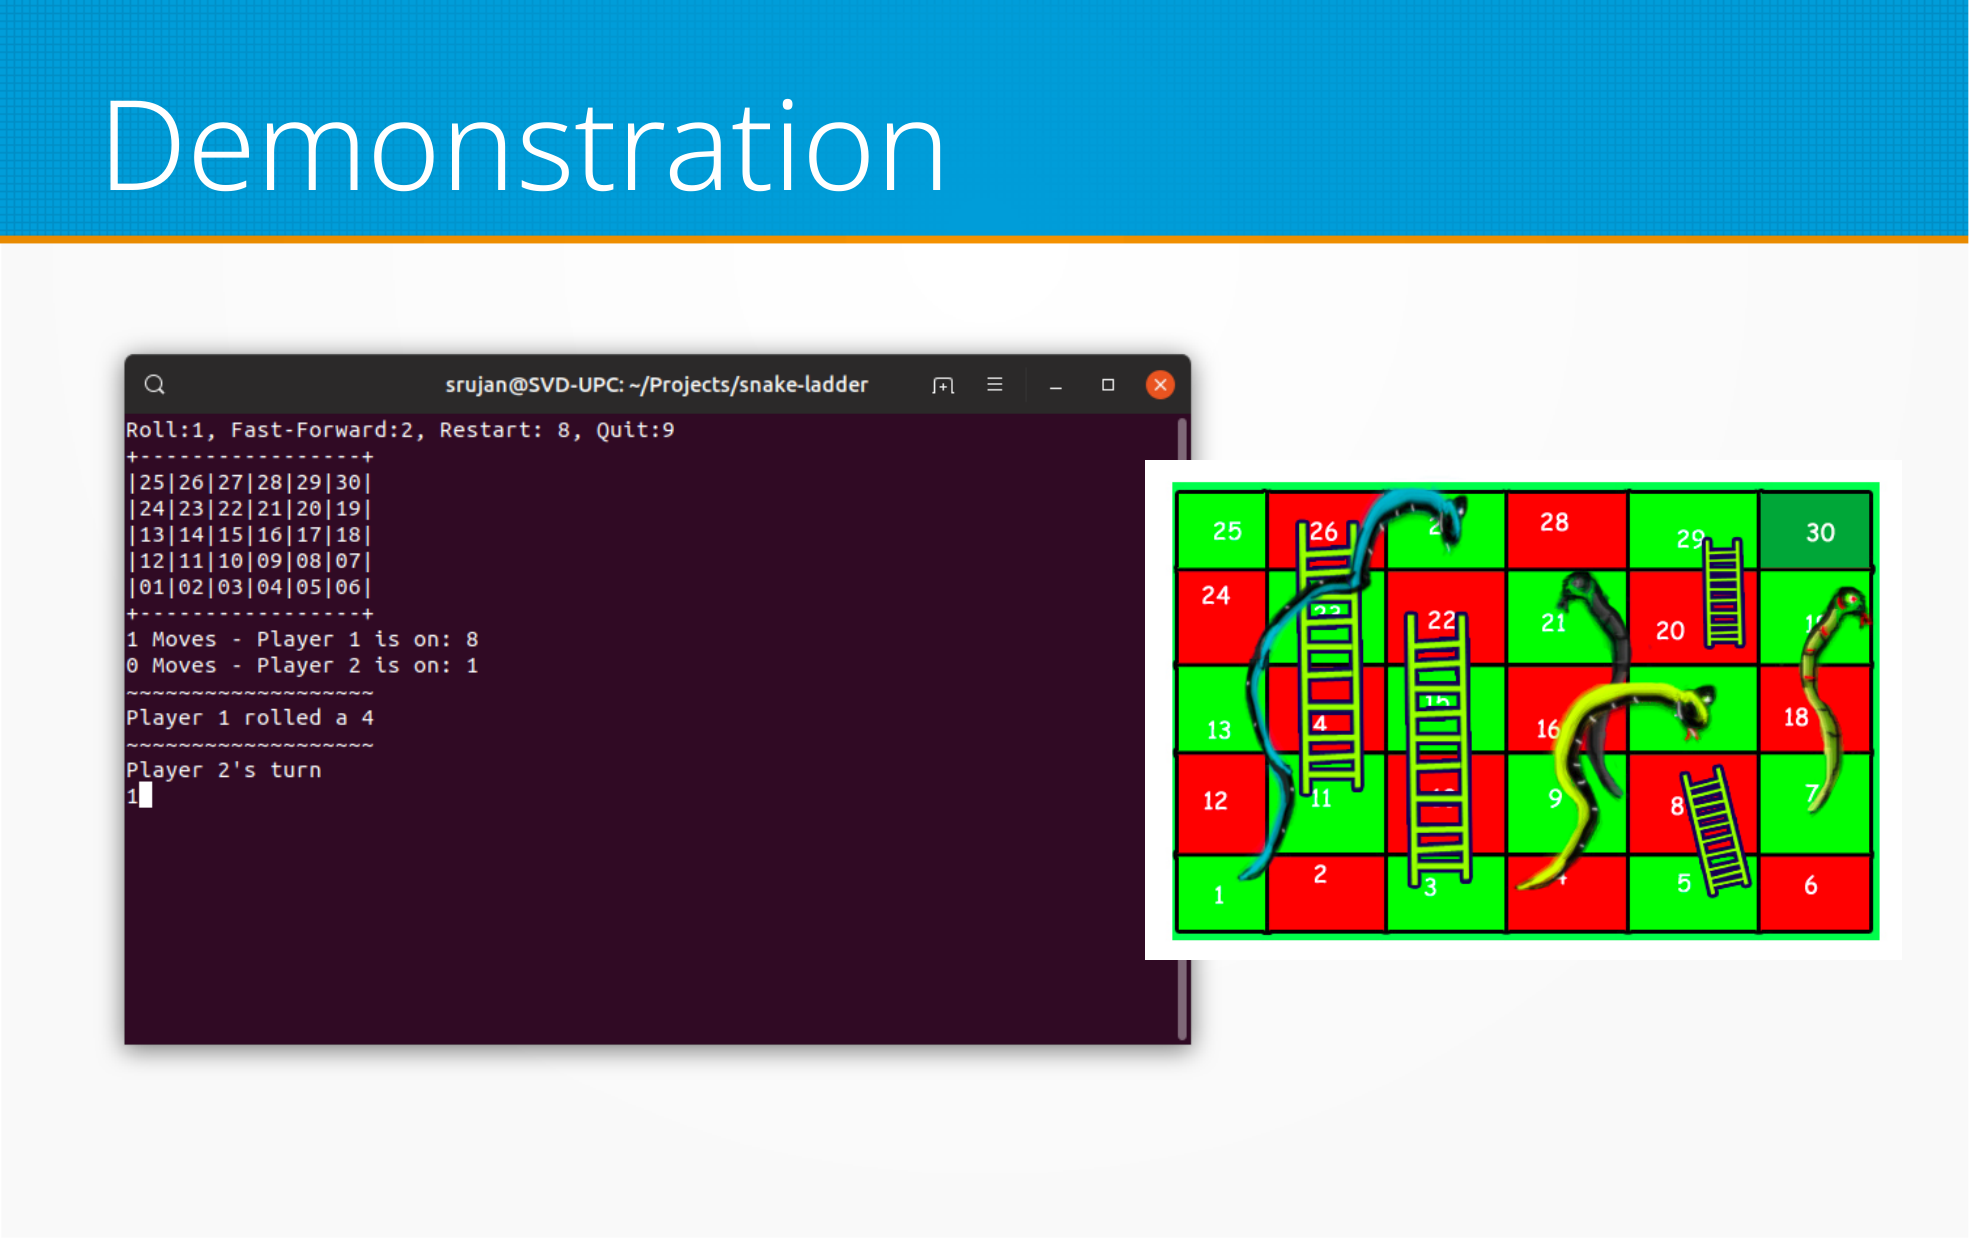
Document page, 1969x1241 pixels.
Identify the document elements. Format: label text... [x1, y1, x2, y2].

picture [0, 236, 1969, 1241]
title Demonstration [98, 19, 1870, 227]
